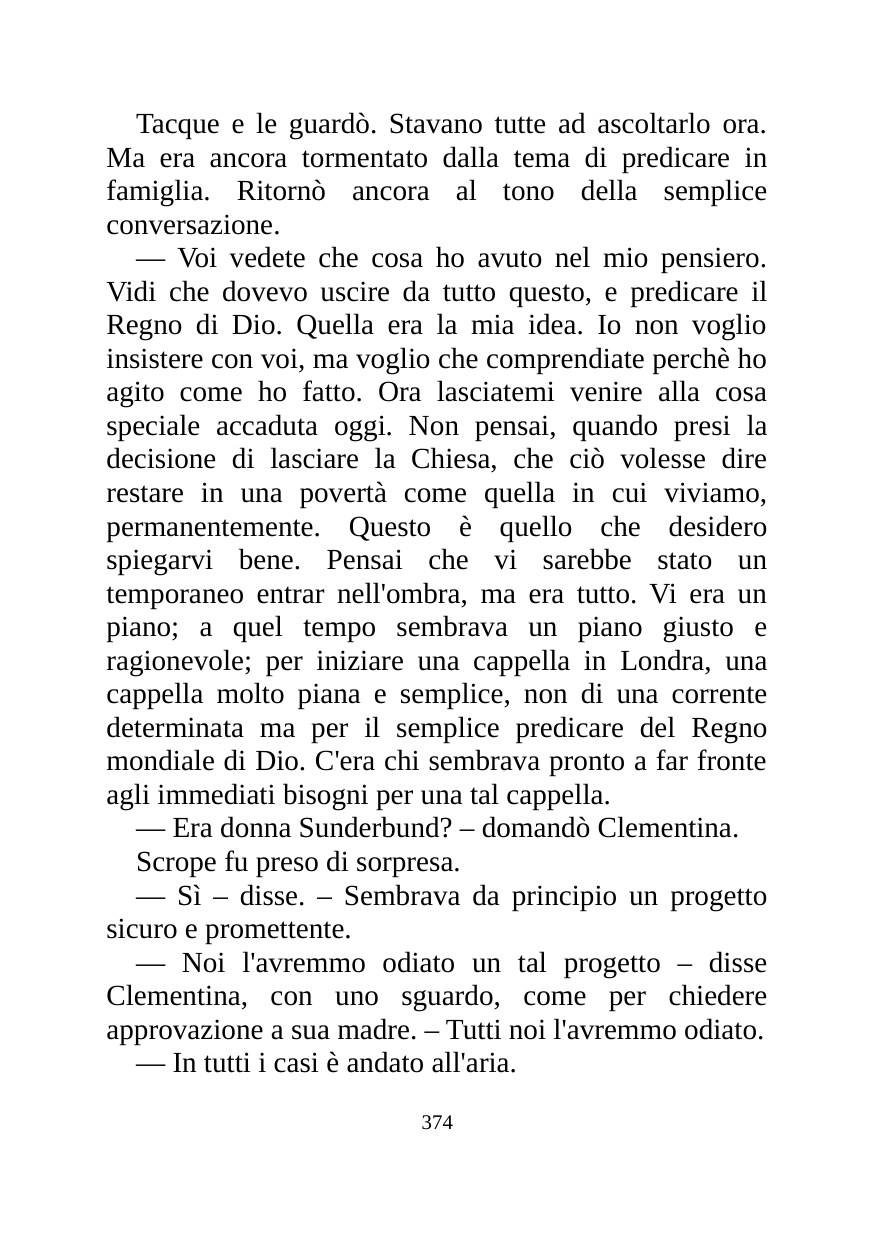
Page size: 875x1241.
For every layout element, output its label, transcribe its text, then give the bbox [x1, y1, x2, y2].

text — Noi l'avremmo odiato un tal progetto – disse Clementina, con uno sguardo, come per chiedere approvazione a sua madre. – Tutti noi l'avremmo odiato. [106, 945, 768, 1045]
text — In tutti i casi è andato all'aria. [106, 1045, 768, 1079]
text — Sì – disse. – Sembrava da principio un progetto sicuro e promettente. [106, 878, 768, 945]
text Tacque e le guardò. Stavano tutte ad ascoltarlo ora. Ma era ancora tormentato dalla tema di predicare in famiglia. Ritornò ancora al tono della semplice conversazione. [106, 106, 768, 240]
text Scrope fu preso di sorpresa. [106, 844, 768, 878]
text — Voi vedete che cosa ho avuto nel mio pensiero. Vidi che dovevo uscire da tutto questo, e predicare il Regno di Dio. Quella era la mia idea. Io non voglio insistere con voi, ma voglio che comprendiate perchè ho agito come ho fatto. Ora lasciatemi venire alla cosa speciale accaduta oggi. Non pensai, quando presi la decisione di lasciare la Chiesa, che ciò volesse dire restare in una povertà come quella in cui viviamo, permanentemente. Questo è quello che desidero spiegarvi bene. Pensai che vi sarebbe stato un temporaneo entrar nell'ombra, ma era tutto. Vi era un piano; a quel tempo sembrava un piano giusto e ragionevole; per iniziare una cappella in Londra, una cappella molto piana e semplice, non di una corrente determinata ma per il semplice predicare del Regno mondiale di Dio. C'era chi sembrava pronto a far fronte agli immediati bisogni per una tal cappella. [106, 240, 768, 811]
text — Era donna Sunderbund? – domandò Clementina. [106, 811, 768, 844]
